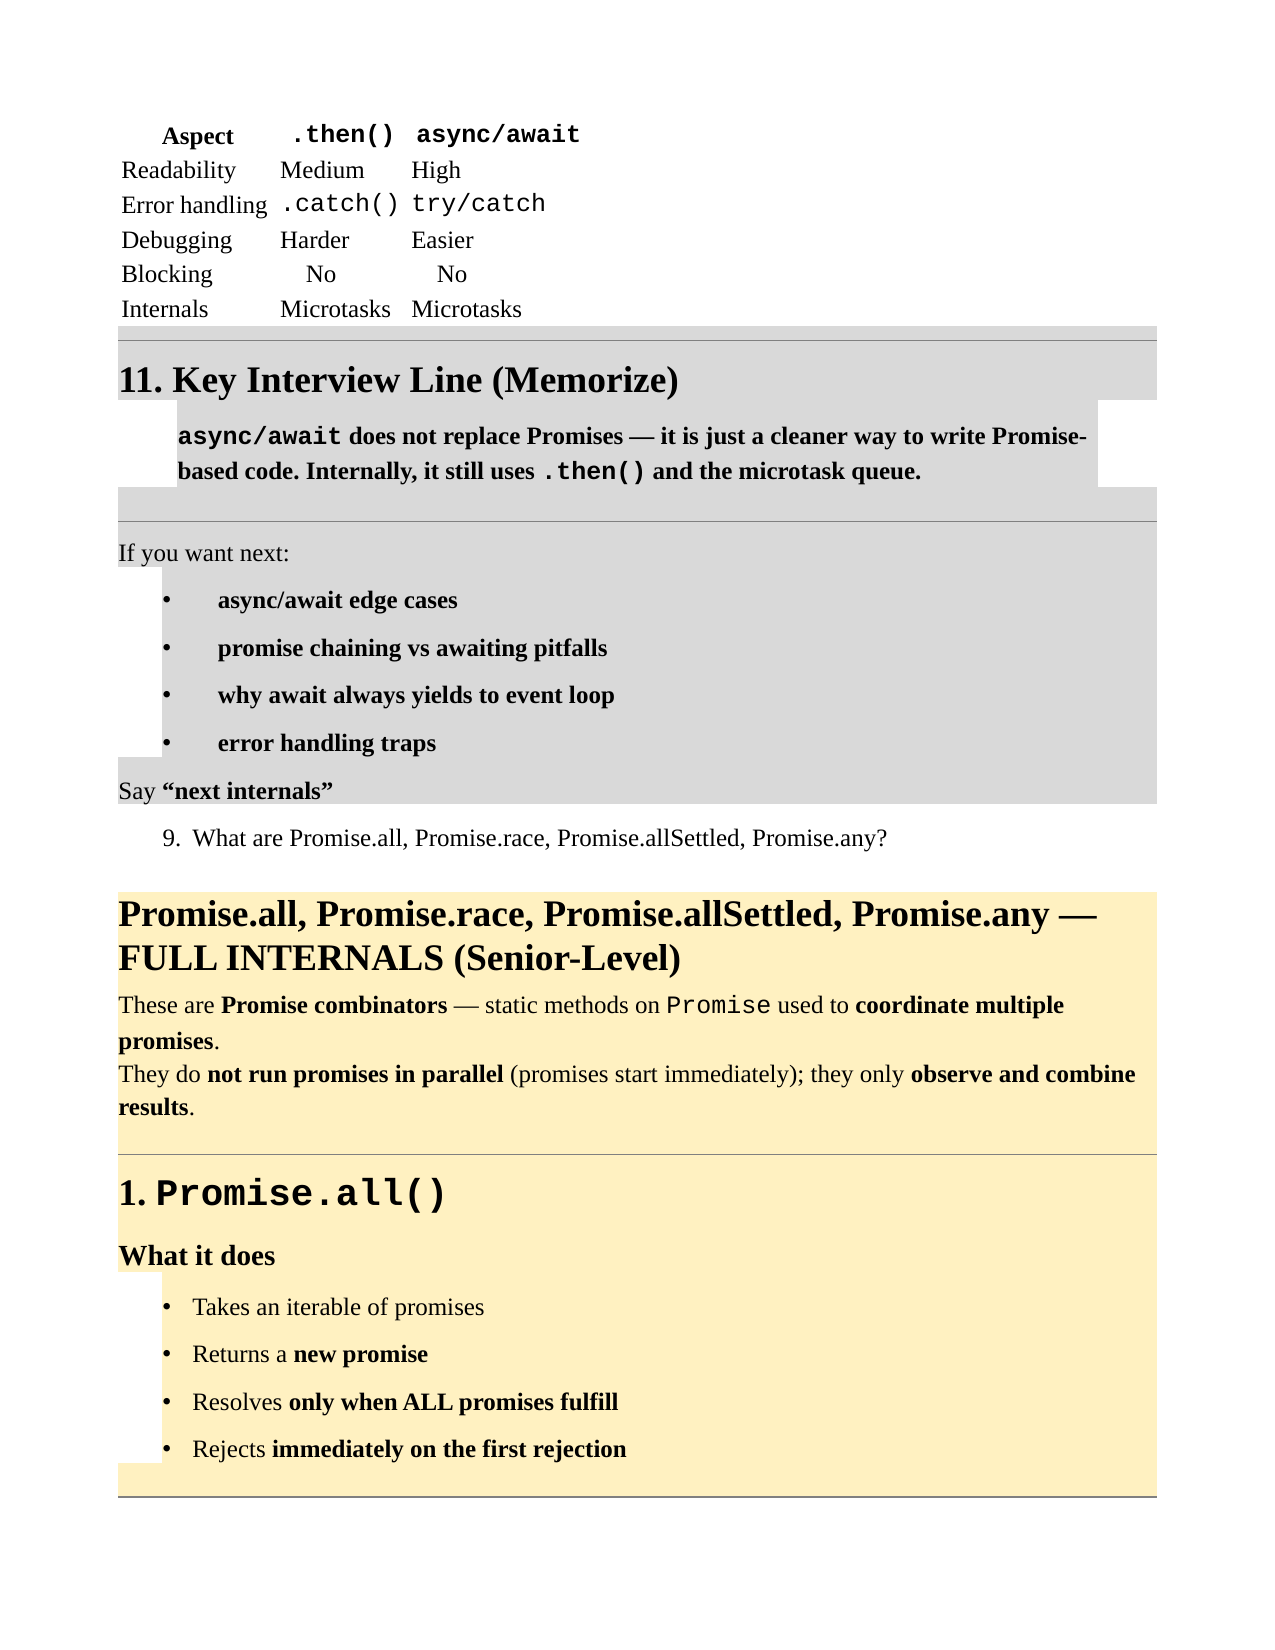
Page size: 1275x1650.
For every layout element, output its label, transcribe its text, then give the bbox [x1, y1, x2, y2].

subtitle 1. Promise.all() [118, 1171, 1157, 1217]
table_cell ❌ No [408, 256, 589, 291]
text These are Promise combinators — static methods on Promise used to coordinate multiple promises. They do not run promises in parallel (promises start immediately); they only observe and combine results. [118, 991, 1157, 1121]
subtitle 11. Key Interview Line (Memorize) [118, 357, 1157, 400]
subtitle Promise.all, Promise.race, Promise.allSettled, Promise.any — FULL INTERNALS (Senior-Level) [118, 892, 1157, 978]
table_cell Medium [277, 153, 408, 187]
list What are Promise.all, Promise.race, Promise.allSettled, Promise.any? [162, 823, 1157, 852]
list 🔥 promise chaining vs awaiting pitfalls [162, 633, 1157, 662]
subtitle What it does [118, 1238, 1157, 1272]
table_cell High [408, 153, 589, 187]
table_cell .catch() [277, 187, 408, 222]
table_cell try/catch [408, 187, 589, 222]
text If you want next: [118, 538, 1157, 567]
table_cell Harder [277, 222, 408, 256]
table_cell Microtasks [408, 291, 589, 326]
list Rejects immediately on the first rejection [162, 1434, 1157, 1463]
table_cell Debugging [118, 222, 277, 256]
table_header Aspect [118, 118, 277, 153]
list Takes an iterable of promises [162, 1292, 1157, 1320]
list 🔥 why await always yields to event loop [162, 681, 1157, 709]
table_cell Error handling [118, 187, 277, 222]
list 🔥 async/await edge cases [162, 585, 1157, 614]
list 🔥 error handling traps [162, 728, 1157, 757]
table_cell Blocking [118, 256, 277, 291]
text Say “next internals” 🚀 [118, 776, 1157, 804]
text async/await does not replace Promises — it is just a cleaner way to write Promise-based code. Internally, it still uses .then() and the microtask queue. [177, 421, 1098, 487]
table_cell Easier [408, 222, 589, 256]
table_header async/await [408, 118, 589, 153]
table_cell Microtasks [277, 291, 408, 326]
table_cell Internals [118, 291, 277, 326]
table_cell Readability [118, 153, 277, 187]
list Returns a new promise [162, 1339, 1157, 1368]
table_cell ❌ No [277, 256, 408, 291]
list Resolves only when ALL promises fulfill [162, 1387, 1157, 1416]
table_header .then() [277, 118, 408, 153]
